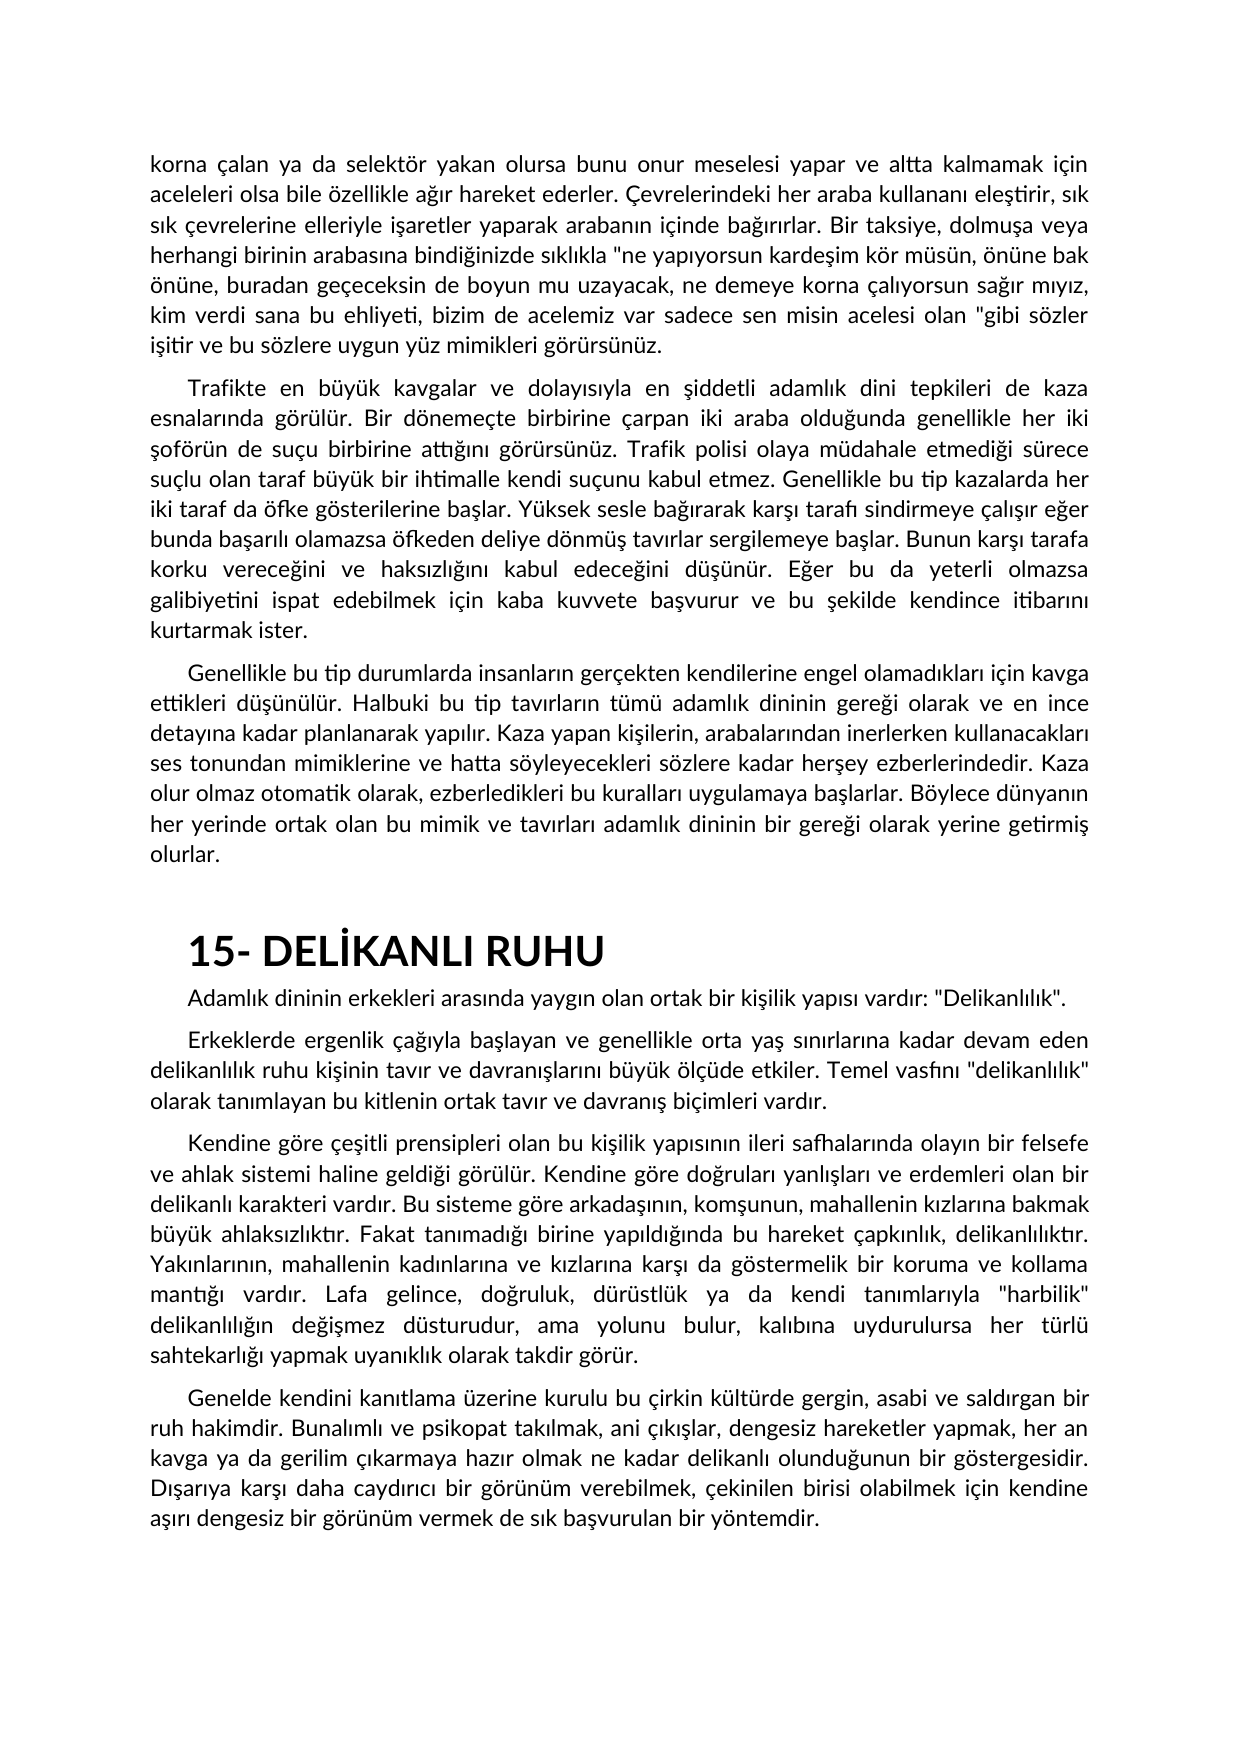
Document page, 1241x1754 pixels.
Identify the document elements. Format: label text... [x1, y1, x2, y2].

text Genelde kendini kanıtlama üzerine kurulu bu çirkin kültürde gergin, asabi ve saldırgan bir ruh hakimdir. Bunalımlı ve psikopat takılmak, ani çıkışlar, dengesiz hareketler yapmak, her an kavga ya da gerilim çıkarmaya hazır olmak ne kadar delikanlı olunduğunun bir göstergesidir. Dışarıya karşı daha caydırıcı bir görünüm verebilmek, çekinilen birisi olabilmek için kendine aşırı dengesiz bir görünüm vermek de sık başvurulan bir yöntemdir. [150, 1383, 1090, 1532]
text korna çalan ya da selektör yakan olursa bunu onur meselesi yapar ve altta kalmamak için aceleleri olsa bile özellikle ağır hareket ederler. Çevrelerindeki her araba kullananı eleştirir, sık sık çevrelerine elleriyle işaretler yaparak arabanın içinde bağırırlar. Bir taksiye, dolmuşa veya herhangi birinin arabasına bindiğinizde sıklıkla "ne yapıyorsun kardeşim kör müsün, önüne bak önüne, buradan geçeceksin de boyun mu uzayacak, ne demeye korna çalıyorsun sağır mıyız, kim verdi sana bu ehliyeti, bizim de acelemiz var sadece sen misin acelesi olan "gibi sözler işitir ve bu sözlere uygun yüz mimikleri görürsünüz. [150, 150, 1090, 359]
text Genellikle bu tip durumlarda insanların gerçekten kendilerine engel olamadıkları için kavga ettikleri düşünülür. Halbuki bu tip tavırların tümü adamlık dininin gereği olarak ve en ince detayına kadar planlanarak yapılır. Kaza yapan kişilerin, arabalarından inerlerken kullanacakları ses tonundan mimiklerine ve hatta söyleyecekleri sözlere kadar herşey ezberlerindedir. Kaza olur olmaz otomatik olarak, ezberledikleri bu kuralları uygulamaya başlarlar. Böylece dünyanın her yerinde ortak olan bu mimik ve tavırları adamlık dininin bir gereği olarak yerine getirmiş olurlar. [150, 658, 1090, 867]
text Erkeklerde ergenlik çağıyla başlayan ve genellikle orta yaş sınırlarına kadar devam eden delikanlılık ruhu kişinin tavır ve davranışlarını büyük ölçüde etkiler. Temel vasfını "delikanlılık" olarak tanımlayan bu kitlenin ortak tavır ve davranış biçimleri vardır. [150, 1026, 1090, 1114]
subtitle 15- DELİKANLI RUHU [187, 925, 1090, 975]
text Trafikte en büyük kavgalar ve dolayısıyla en şiddetli adamlık dini tepkileri de kaza esnalarında görülür. Bir dönemeçte birbirine çarpan iki araba olduğunda genellikle her iki şoförün de suçu birbirine attığını görürsünüz. Trafik polisi olaya müdahale etmediği sürece suçlu olan taraf büyük bir ihtimalle kendi suçunu kabul etmez. Genellikle bu tip kazalarda her iki taraf da öfke gösterilerine başlar. Yüksek sesle bağırarak karşı tarafı sindirmeye çalışır eğer bunda başarılı olamazsa öfkeden deliye dönmüş tavırlar sergilemeye başlar. Bunun karşı tarafa korku vereceğini ve haksızlığını kabul edeceğini düşünür. Eğer bu da yeterli olmazsa galibiyetini ispat edebilmek için kaba kuvvete başvurur ve bu şekilde kendince itibarını kurtarmak ister. [150, 374, 1090, 643]
text Adamlık dininin erkekleri arasında yaygın olan ortak bir kişilik yapısı vardır: "Delikanlılık". [150, 983, 1090, 1011]
text Kendine göre çeşitli prensipleri olan bu kişilik yapısının ileri safhalarında olayın bir felsefe ve ahlak sistemi haline geldiği görülür. Kendine göre doğruları yanlışları ve erdemleri olan bir delikanlı karakteri vardır. Bu sisteme göre arkadaşının, komşunun, mahallenin kızlarına bakmak büyük ahlaksızlıktır. Fakat tanımadığı birine yapıldığında bu hareket çapkınlık, delikanlılıktır. Yakınlarının, mahallenin kadınlarına ve kızlarına karşı da göstermelik bir koruma ve kollama mantığı vardır. Lafa gelince, doğruluk, dürüstlük ya da kendi tanımlarıyla "harbilik" delikanlılığın değişmez düsturudur, ama yolunu bulur, kalıbına uydurulursa her türlü sahtekarlığı yapmak uyanıklık olarak takdir görür. [150, 1129, 1090, 1368]
